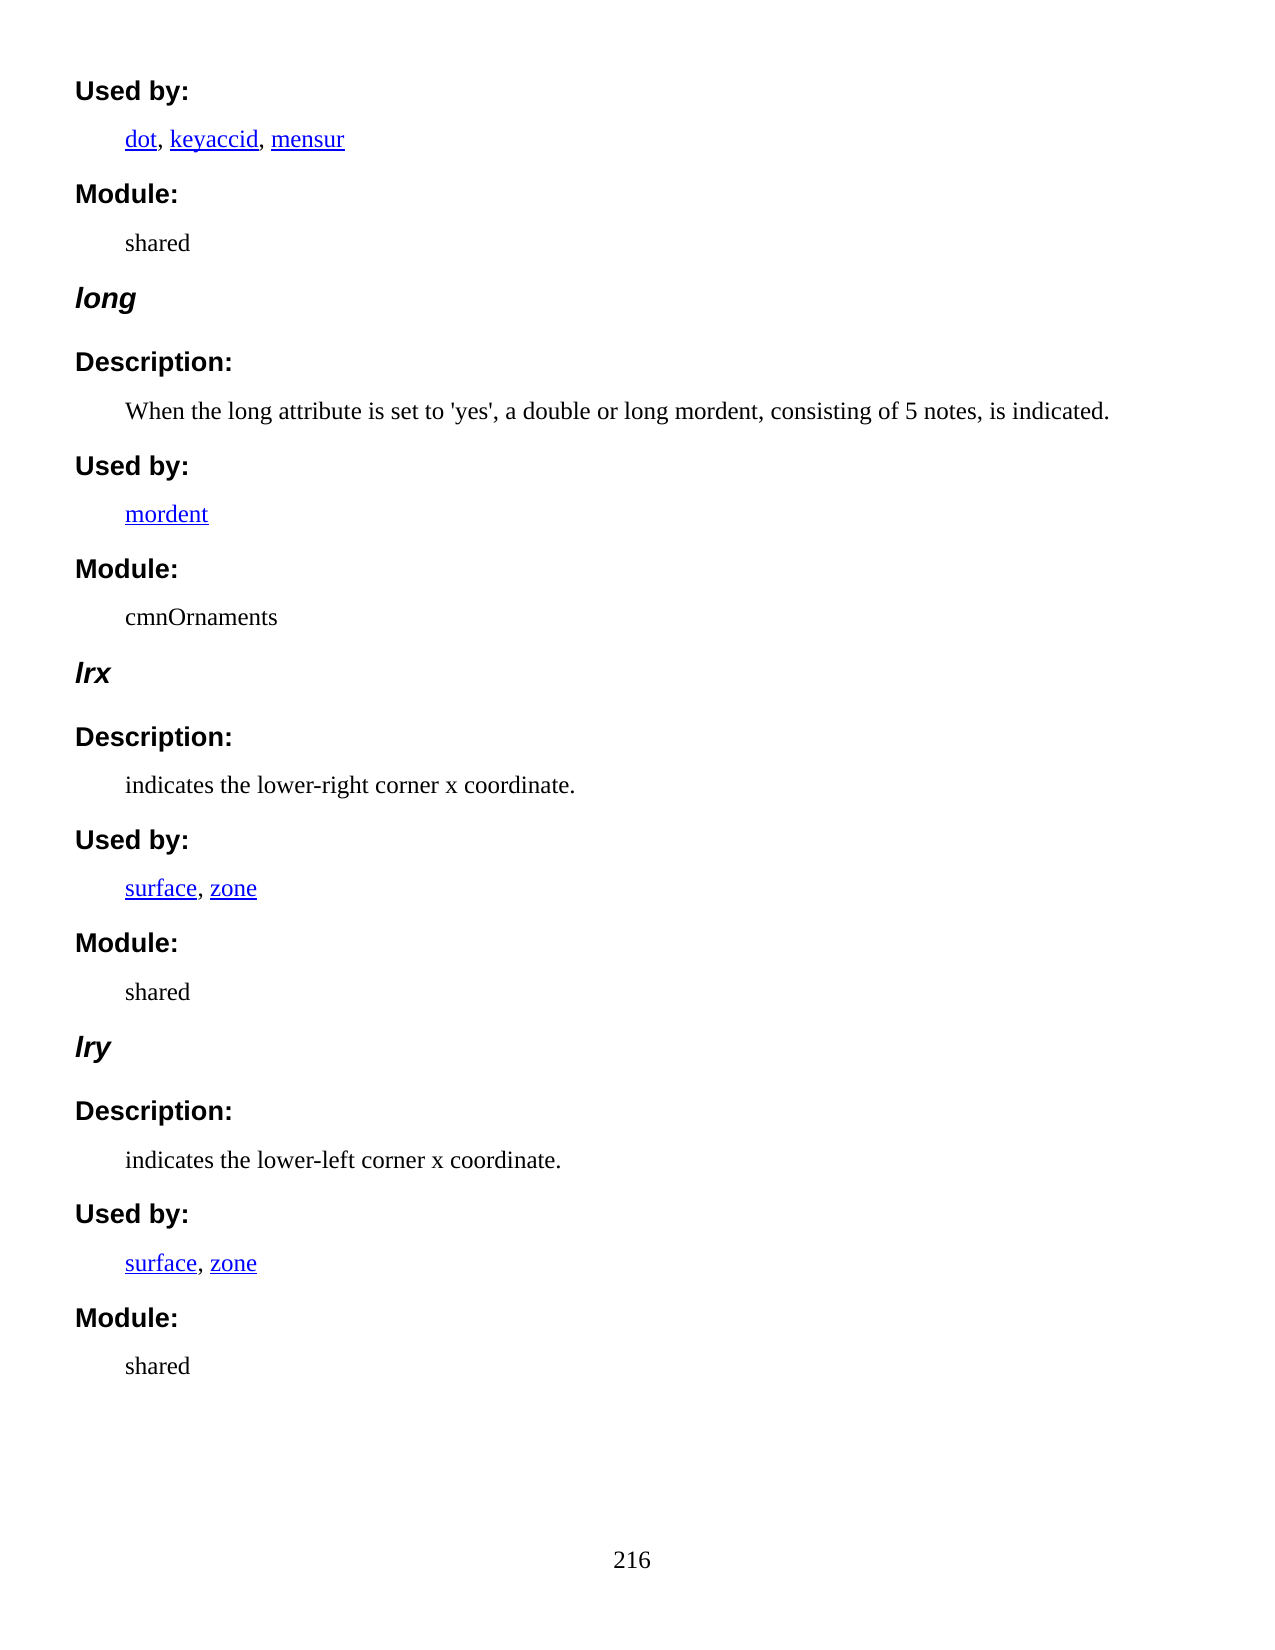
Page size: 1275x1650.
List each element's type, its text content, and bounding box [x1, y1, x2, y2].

subtitle Module: [75, 553, 1200, 584]
subtitle Module: [75, 927, 1200, 958]
subtitle Used by: [75, 824, 1200, 855]
text shared [75, 1351, 1200, 1380]
subtitle Description: [75, 1095, 1200, 1126]
text indicates the lower-left corner x coordinate. [75, 1145, 1200, 1173]
subtitle Used by: [75, 449, 1200, 481]
subtitle long [75, 281, 1200, 315]
subtitle Description: [75, 346, 1200, 377]
text shared [75, 228, 1200, 256]
text cmnOrnaments [75, 602, 1200, 631]
subtitle Description: [75, 721, 1200, 752]
text mordent [75, 499, 1200, 528]
text dot, keyaccid, mensur [75, 124, 1200, 153]
text When the long attribute is set to 'yes', a double or long mordent, consisting of 5 notes, is indicated. [75, 396, 1200, 424]
subtitle Used by: [75, 1198, 1200, 1230]
text surface, zone [75, 873, 1200, 902]
subtitle Module: [75, 178, 1200, 209]
subtitle lry [75, 1030, 1200, 1064]
text indicates the lower-right corner x coordinate. [75, 770, 1200, 799]
text shared [75, 977, 1200, 1005]
text surface, zone [75, 1248, 1200, 1277]
subtitle Module: [75, 1302, 1200, 1333]
subtitle Used by: [75, 75, 1200, 106]
subtitle lrx [75, 656, 1200, 689]
